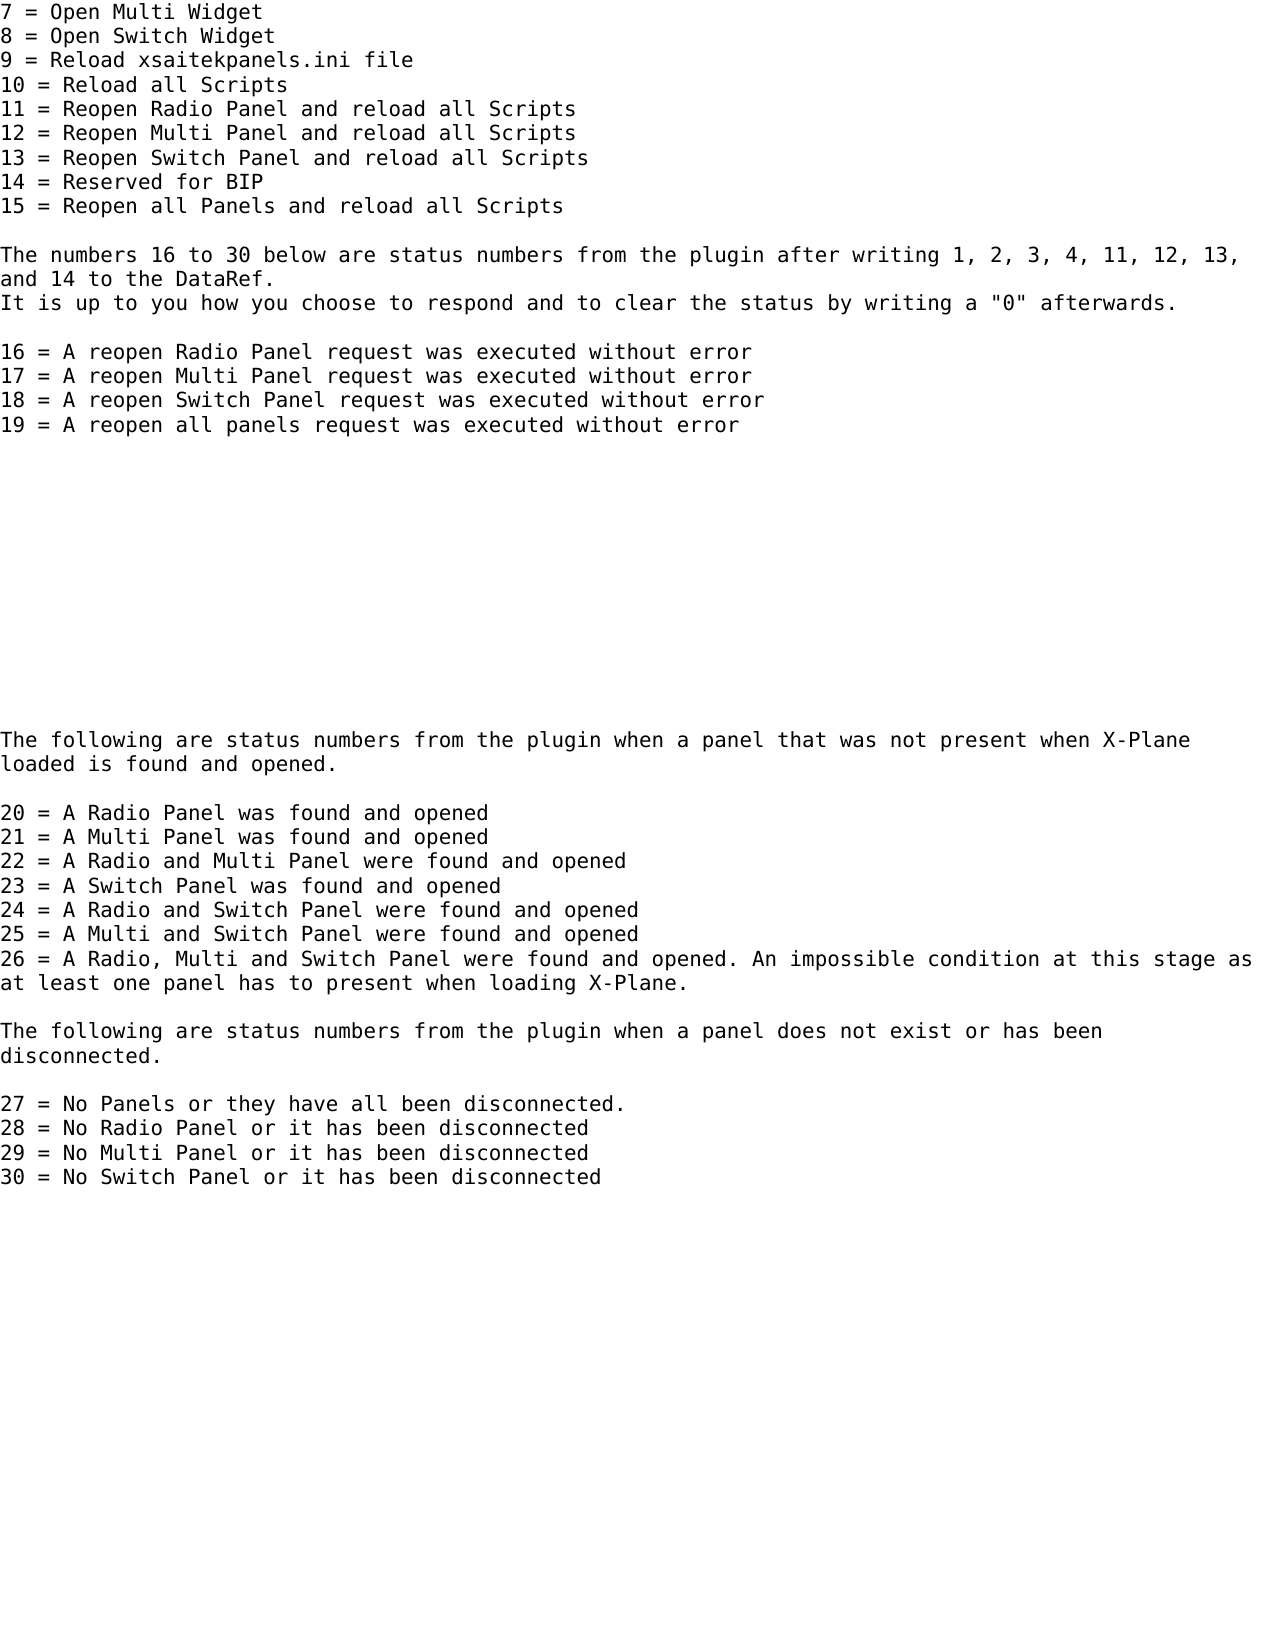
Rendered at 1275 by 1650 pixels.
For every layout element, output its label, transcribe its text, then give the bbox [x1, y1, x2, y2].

text 10 = Reload all Scripts [0, 73, 1275, 97]
text It is up to you how you choose to respond and to clear the status by writing a "0" afterwards. [0, 291, 1275, 316]
text 17 = A reopen Multi Panel request was executed without error [0, 364, 1275, 388]
text 23 = A Switch Panel was found and opened [0, 874, 1275, 898]
text 26 = A Radio, Multi and Switch Panel were found and opened. An impossible condition at this stage as at least one panel has to present when loading X-Plane. [0, 947, 1275, 995]
text 12 = Reopen Multi Panel and reload all Scripts [0, 121, 1275, 146]
text 14 = Reserved for BIP [0, 170, 1275, 194]
text 7 = Open Multi Widget [0, 0, 1275, 24]
text The numbers 16 to 30 below are status numbers from the plugin after writing 1, 2, 3, 4, 11, 12, 13, and 14 to the DataRef. [0, 243, 1275, 291]
text 25 = A Multi and Switch Panel were found and opened [0, 922, 1275, 947]
text 30 = No Switch Panel or it has been disconnected [0, 1165, 1275, 1189]
text 28 = No Radio Panel or it has been disconnected [0, 1116, 1275, 1141]
text 20 = A Radio Panel was found and opened [0, 801, 1275, 825]
text 18 = A reopen Switch Panel request was executed without error [0, 388, 1275, 413]
text 24 = A Radio and Switch Panel were found and opened [0, 898, 1275, 922]
text 8 = Open Switch Widget [0, 24, 1275, 48]
text 19 = A reopen all panels request was executed without error [0, 413, 1275, 437]
text 16 = A reopen Radio Panel request was executed without error [0, 340, 1275, 364]
text The following are status numbers from the plugin when a panel does not exist or has been disconnected. [0, 1019, 1275, 1068]
text 13 = Reopen Switch Panel and reload all Scripts [0, 146, 1275, 170]
text 29 = No Multi Panel or it has been disconnected [0, 1141, 1275, 1165]
text 21 = A Multi Panel was found and opened [0, 825, 1275, 849]
text 27 = No Panels or they have all been disconnected. [0, 1092, 1275, 1116]
text 15 = Reopen all Panels and reload all Scripts [0, 194, 1275, 218]
text 11 = Reopen Radio Panel and reload all Scripts [0, 97, 1275, 121]
text 22 = A Radio and Multi Panel were found and opened [0, 849, 1275, 874]
text The following are status numbers from the plugin when a panel that was not present when X-Plane loaded is found and opened. [0, 728, 1275, 777]
text 9 = Reload xsaitekpanels.ini file [0, 48, 1275, 73]
